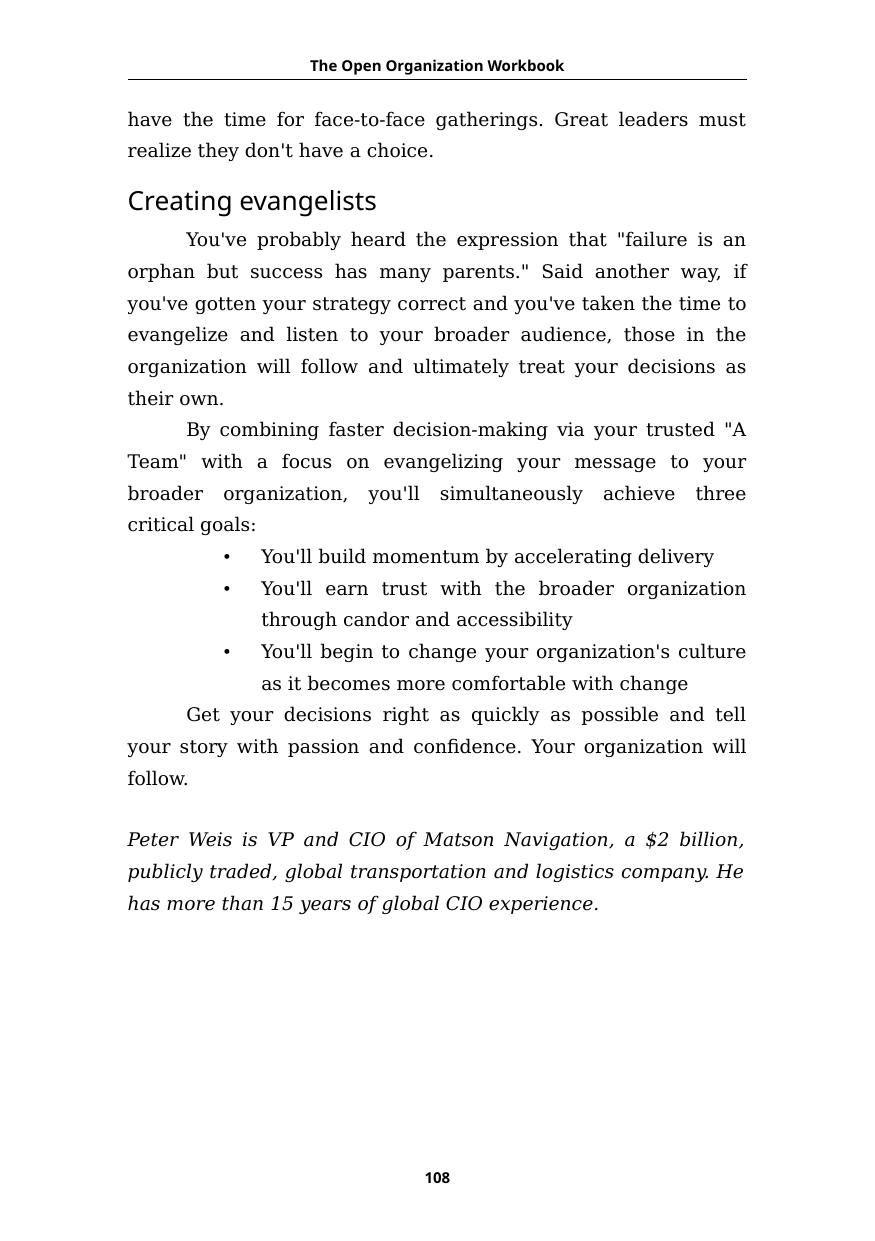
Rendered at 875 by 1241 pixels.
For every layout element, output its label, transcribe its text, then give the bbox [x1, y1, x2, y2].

subtitle Creating evangelists [127, 187, 747, 217]
text have the time for face-to-face gatherings. Great leaders must realize they don't have a choice. [127, 109, 747, 162]
text Get your decisions right as quickly as possible and tell your story with passion and confidence. Your organization will follow. [127, 704, 747, 790]
list You'll earn trust with the broader organization through candor and accessibility [223, 578, 747, 631]
list You'll build momentum by accelerating delivery [223, 546, 747, 568]
text You've probably heard the expression that "failure is an orphan but success has many parents." Said another way, if you've gotten your strategy correct and you've taken the time to evangelize and listen to your broader audience, those in the organization will follow and ultimately treat your decisions as their own. [127, 229, 747, 410]
text Peter Weis is VP and CIO of Matson Navigation, a $2 billion, publicly traded, global transportation and logistics company. He has more than 15 years of global CIO experience. [127, 829, 747, 915]
list You'll begin to change your organization's culture as it becomes more comfortable with change [223, 641, 747, 695]
text By combining faster decision-making via your trusted "A Team" with a focus on evangelizing your message to your broader organization, you'll simultaneously achieve three critical goals: [127, 419, 747, 536]
